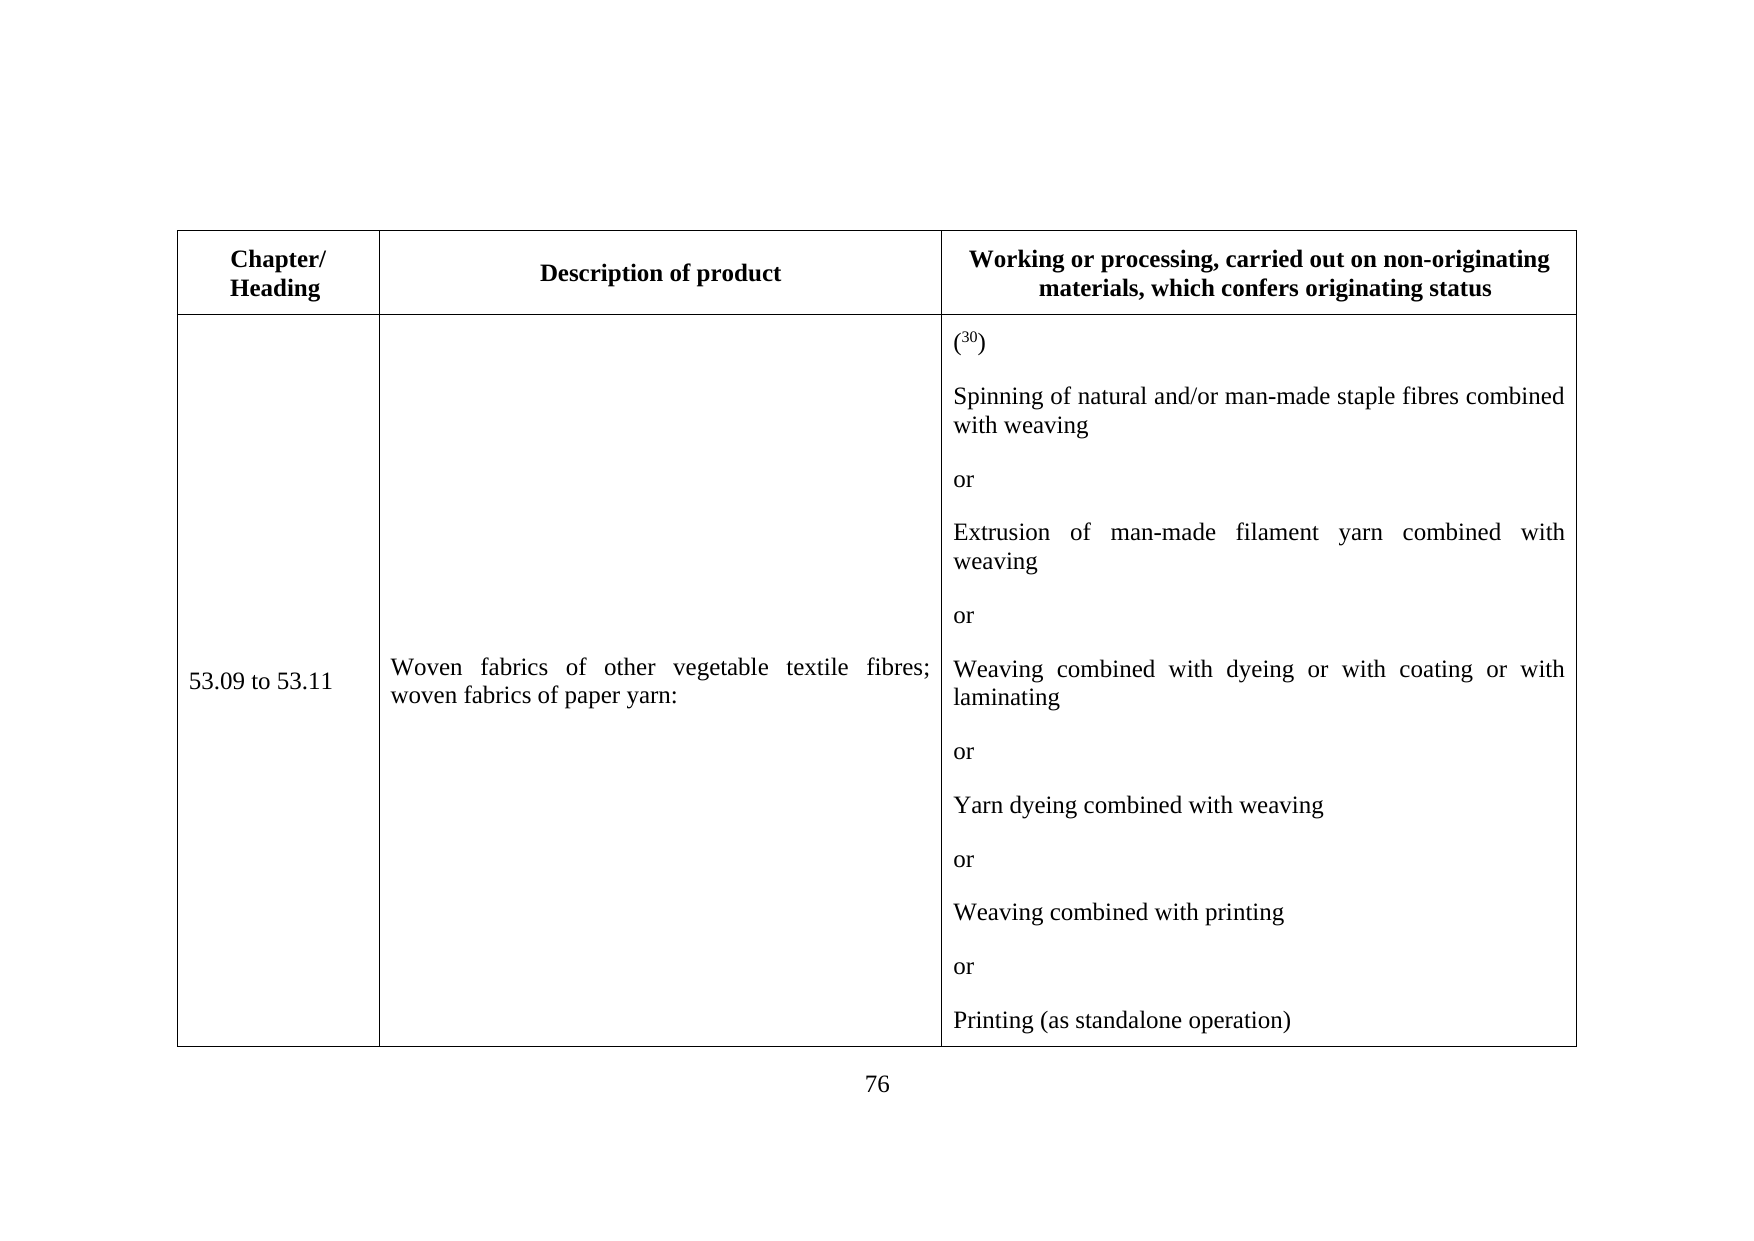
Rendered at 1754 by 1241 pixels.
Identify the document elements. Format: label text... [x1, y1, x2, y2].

table_header Description of product [380, 231, 941, 314]
table_cell () Spinning of natural and/or man-made staple fibres combined with weaving or Extrusion of man-made filament yarn combined with weaving or Weaving combined with dyeing or with coating or with laminating or Yarn dyeing combined with weaving or Weaving combined with printing or Printing (as standalone operation) [942, 315, 1576, 1046]
table_header Working or processing, carried out on non-originating materials, which confers originating status [942, 231, 1576, 314]
table_header Chapter/ Heading [178, 231, 379, 314]
table_cell 53.09 to 53.11 [178, 315, 379, 1046]
table_cell Woven fabrics of other vegetable textile fibres; woven fabrics of paper yarn: [380, 315, 941, 1046]
